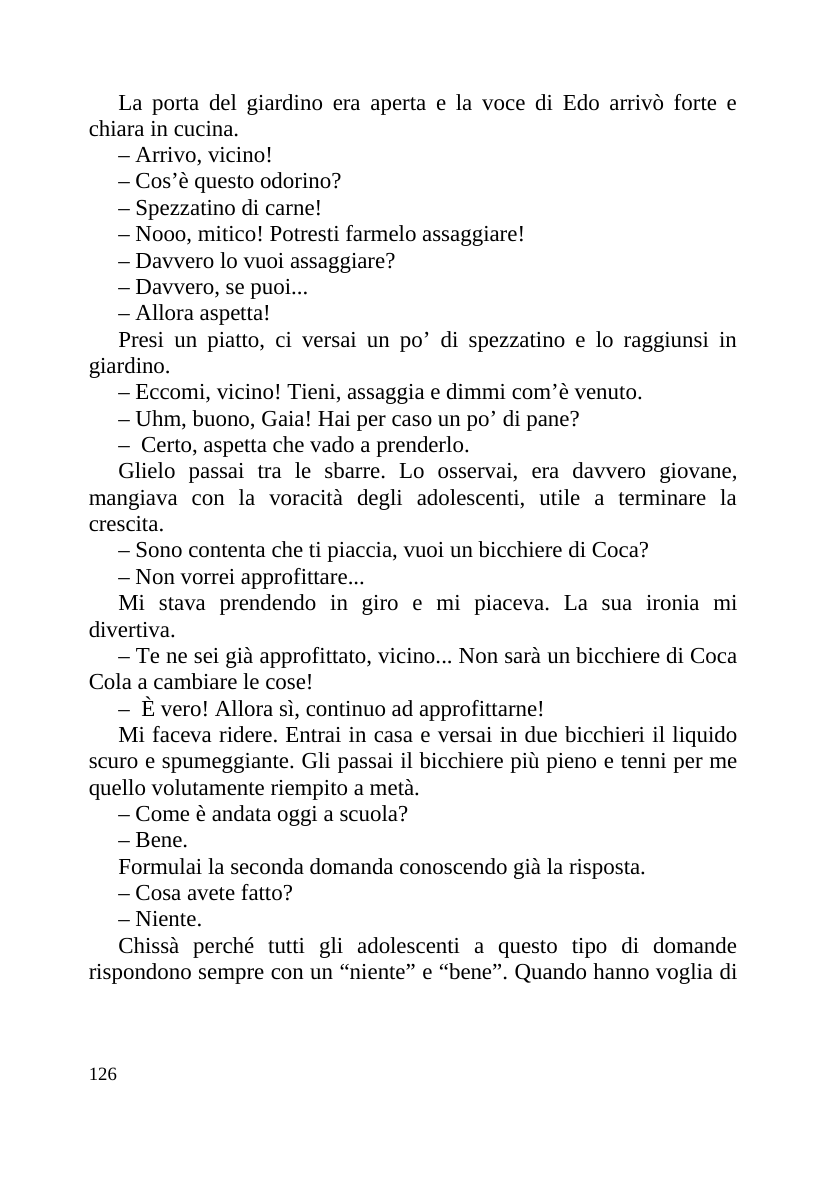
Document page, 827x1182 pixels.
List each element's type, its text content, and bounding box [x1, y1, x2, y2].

text – Eccomi, vicino! Tieni, assaggia e dimmi com’è venuto. [88, 378, 738, 405]
text – Allora aspetta! [88, 299, 738, 326]
text – Nooo, mitico! Potresti farmelo assaggiare! [88, 220, 738, 247]
text – Come è andata oggi a scuola? [88, 800, 738, 826]
text – Spezzatino di carne! [88, 194, 738, 220]
text – Certo, aspetta che vado a prenderlo. [88, 431, 738, 457]
text – Arrivo, vicino! [88, 141, 738, 168]
text – è vero! Allora sì, continuo ad approfittarne! [88, 695, 738, 721]
text – Cosa avete fatto? [88, 879, 738, 906]
text – Te ne sei già approfittato, vicino... Non sarà un bicchiere di Coca Cola a cambiare le cose! [88, 642, 738, 695]
text – Bene. [88, 826, 738, 853]
text – Non vorrei approfittare... [88, 563, 738, 589]
text – Davvero, se puoi... [88, 273, 738, 299]
text Formulai la seconda domanda conoscendo già la risposta. [88, 853, 738, 879]
text La porta del giardino era aperta e la voce di Edo arrivò forte e chiara in cucina. [88, 88, 738, 141]
text Glielo passai tra le sbarre. Lo osservai, era davvero giovane, mangiava con la voracità degli adolescenti, utile a terminare la crescita. [88, 457, 738, 537]
text Presi un piatto, ci versai un po’ di spezzatino e lo raggiunsi in giardino. [88, 326, 738, 378]
text – Davvero lo vuoi assaggiare? [88, 247, 738, 273]
text – Uhm, buono, Gaia! Hai per caso un po’ di pane? [88, 405, 738, 431]
text Chissà perché tutti gli adolescenti a questo tipo di domande rispondono sempre con un “niente” e “bene”. Quando hanno voglia di [88, 932, 738, 984]
text – Cos’è questo odorino? [88, 168, 738, 194]
text – Sono contenta che ti piaccia, vuoi un bicchiere di Coca? [88, 537, 738, 563]
text – Niente. [88, 906, 738, 932]
text Mi faceva ridere. Entrai in casa e versai in due bicchieri il liquido scuro e spumeggiante. Gli passai il bicchiere più pieno e tenni per me quello volutamente riempito a metà. [88, 721, 738, 800]
text Mi stava prendendo in giro e mi piaceva. La sua ironia mi divertiva. [88, 589, 738, 642]
